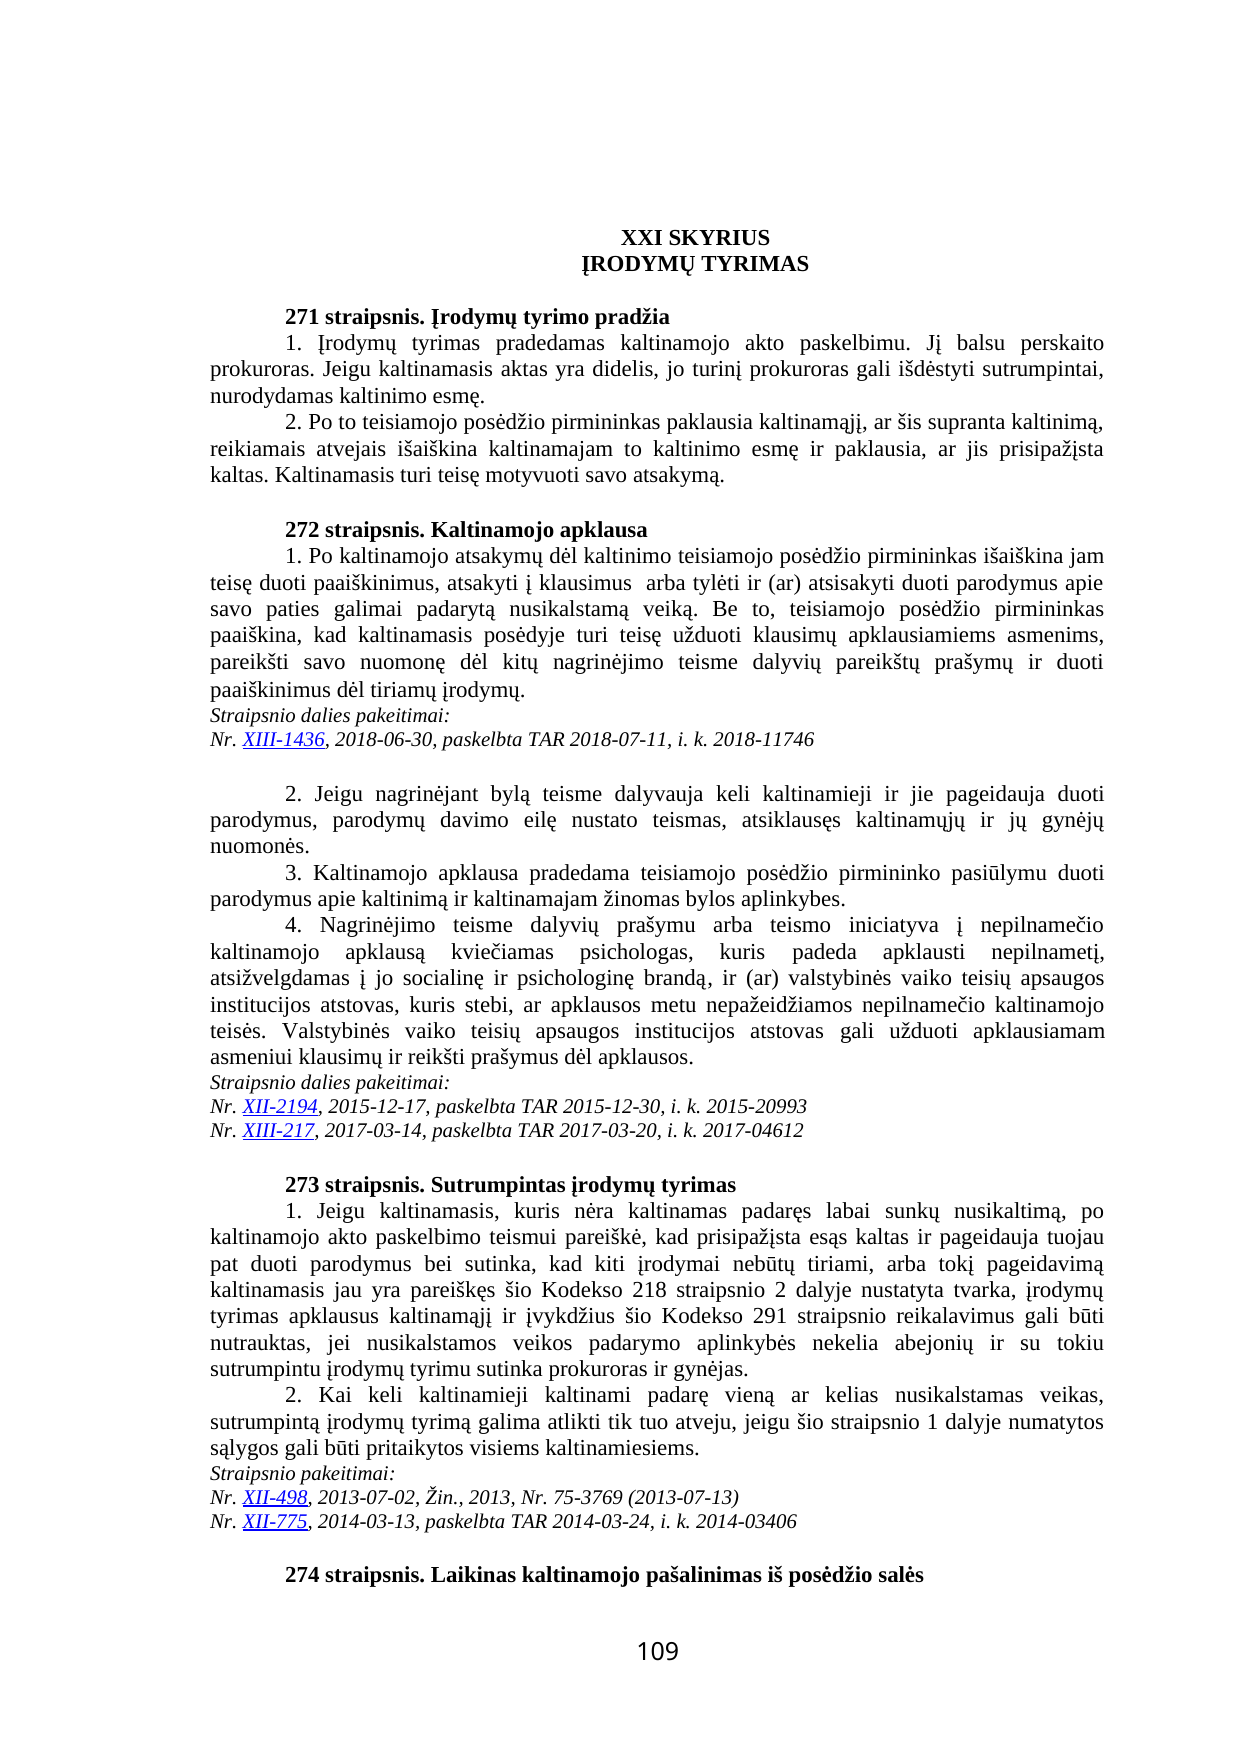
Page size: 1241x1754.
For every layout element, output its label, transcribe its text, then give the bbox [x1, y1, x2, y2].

text 1. Po kaltinamojo atsakymų dėl kaltinimo teisiamojo posėdžio pirmininkas išaiškina jam teisę duoti paaiškinimus, atsakyti į klausimus arba tylėti ir (ar) atsisakyti duoti parodymus apie savo paties galimai padarytą nusikalstamą veiką. Be to, teisiamojo posėdžio pirmininkas paaiškina, kad kaltinamasis posėdyje turi teisę užduoti klausimų apklausiamiems asmenims, pareikšti savo nuomonę dėl kitų nagrinėjimo teisme dalyvių pareikštų prašymų ir duoti paaiškinimus dėl tiriamų įrodymų. [210, 542, 1106, 703]
text 274 straipsnis. Laikinas kaltinamojo pašalinimas iš posėdžio salės [210, 1561, 1106, 1588]
text Straipsnio pakeitimai: [210, 1461, 1106, 1484]
text 272 straipsnis. Kaltinamojo apklausa [210, 516, 1106, 542]
text Nr. XIII-217, 2017-03-14, paskelbta TAR 2017-03-20, i. k. 2017-04612 [210, 1118, 1106, 1142]
text 2. Jeigu nagrinėjant bylą teisme dalyvauja keli kaltinamieji ir jie pageidauja duoti parodymus, parodymų davimo eilę nustato teismas, atsiklausęs kaltinamųjų ir jų gynėjų nuomonės. [210, 780, 1106, 859]
subtitle XXI skyrius [210, 224, 1106, 250]
text Nr. XII-498, 2013-07-02, Žin., 2013, Nr. 75-3769 (2013-07-13) [210, 1484, 1106, 1509]
text ĮRODYMŲ tyrimas [210, 250, 1106, 276]
text Nr. XII-775, 2014-03-13, paskelbta TAR 2014-03-24, i. k. 2014-03406 [210, 1509, 1106, 1533]
text Straipsnio dalies pakeitimai: [210, 703, 1106, 727]
text Straipsnio dalies pakeitimai: [210, 1070, 1106, 1094]
text 4. Nagrinėjimo teisme dalyvių prašymu arba teismo iniciatyva į nepilnamečio kaltinamojo apklausą kviečiamas psichologas, kuris padeda apklausti nepilnametį, atsižvelgdamas į jo socialinę ir psichologinę brandą, ir (ar) valstybinės vaiko teisių apsaugos institucijos atstovas, kuris stebi, ar apklausos metu nepažeidžiamos nepilnamečio kaltinamojo teisės. Valstybinės vaiko teisių apsaugos institucijos atstovas gali užduoti apklausiamam asmeniui klausimų ir reikšti prašymus dėl apklausos. [210, 912, 1106, 1070]
text 2. Kai keli kaltinamieji kaltinami padarę vieną ar kelias nusikalstamas veikas, sutrumpintą įrodymų tyrimą galima atlikti tik tuo atveju, jeigu šio straipsnio 1 dalyje numatytos sąlygos gali būti pritaikytos visiems kaltinamiesiems. [210, 1381, 1106, 1461]
text 1. Įrodymų tyrimas pradedamas kaltinamojo akto paskelbimu. Jį balsu perskaito prokuroras. Jeigu kaltinamasis aktas yra didelis, jo turinį prokuroras gali išdėstyti sutrumpintai, nurodydamas kaltinimo esmę. [210, 329, 1106, 408]
text 3. Kaltinamojo apklausa pradedama teisiamojo posėdžio pirmininko pasiūlymu duoti parodymus apie kaltinimą ir kaltinamajam žinomas bylos aplinkybes. [210, 859, 1106, 912]
text Nr. XII-2194, 2015-12-17, paskelbta TAR 2015-12-30, i. k. 2015-20993 [210, 1094, 1106, 1118]
text 1. Jeigu kaltinamasis, kuris nėra kaltinamas padaręs labai sunkų nusikaltimą, po kaltinamojo akto paskelbimo teismui pareiškė, kad prisipažįsta esąs kaltas ir pageidauja tuojau pat duoti parodymus bei sutinka, kad kiti įrodymai nebūtų tiriami, arba tokį pageidavimą kaltinamasis jau yra pareiškęs šio Kodekso 218 straipsnio 2 dalyje nustatyta tvarka, įrodymų tyrimas apklausus kaltinamąjį ir įvykdžius šio Kodekso 291 straipsnio reikalavimus gali būti nutrauktas, jei nusikalstamos veikos padarymo aplinkybės nekelia abejonių ir su tokiu sutrumpintu įrodymų tyrimu sutinka prokuroras ir gynėjas. [210, 1197, 1106, 1381]
text 273 straipsnis. Sutrumpintas įrodymų tyrimas [210, 1171, 1106, 1197]
text Nr. XIII-1436, 2018-06-30, paskelbta TAR 2018-07-11, i. k. 2018-11746 [210, 727, 1106, 751]
text 2. Po to teisiamojo posėdžio pirmininkas paklausia kaltinamąjį, ar šis supranta kaltinimą, reikiamais atvejais išaiškina kaltinamajam to kaltinimo esmę ir paklausia, ar jis prisipažįsta kaltas. Kaltinamasis turi teisę motyvuoti savo atsakymą. [210, 408, 1106, 487]
text 271 straipsnis. Įrodymų tyrimo pradžia [210, 303, 1106, 329]
